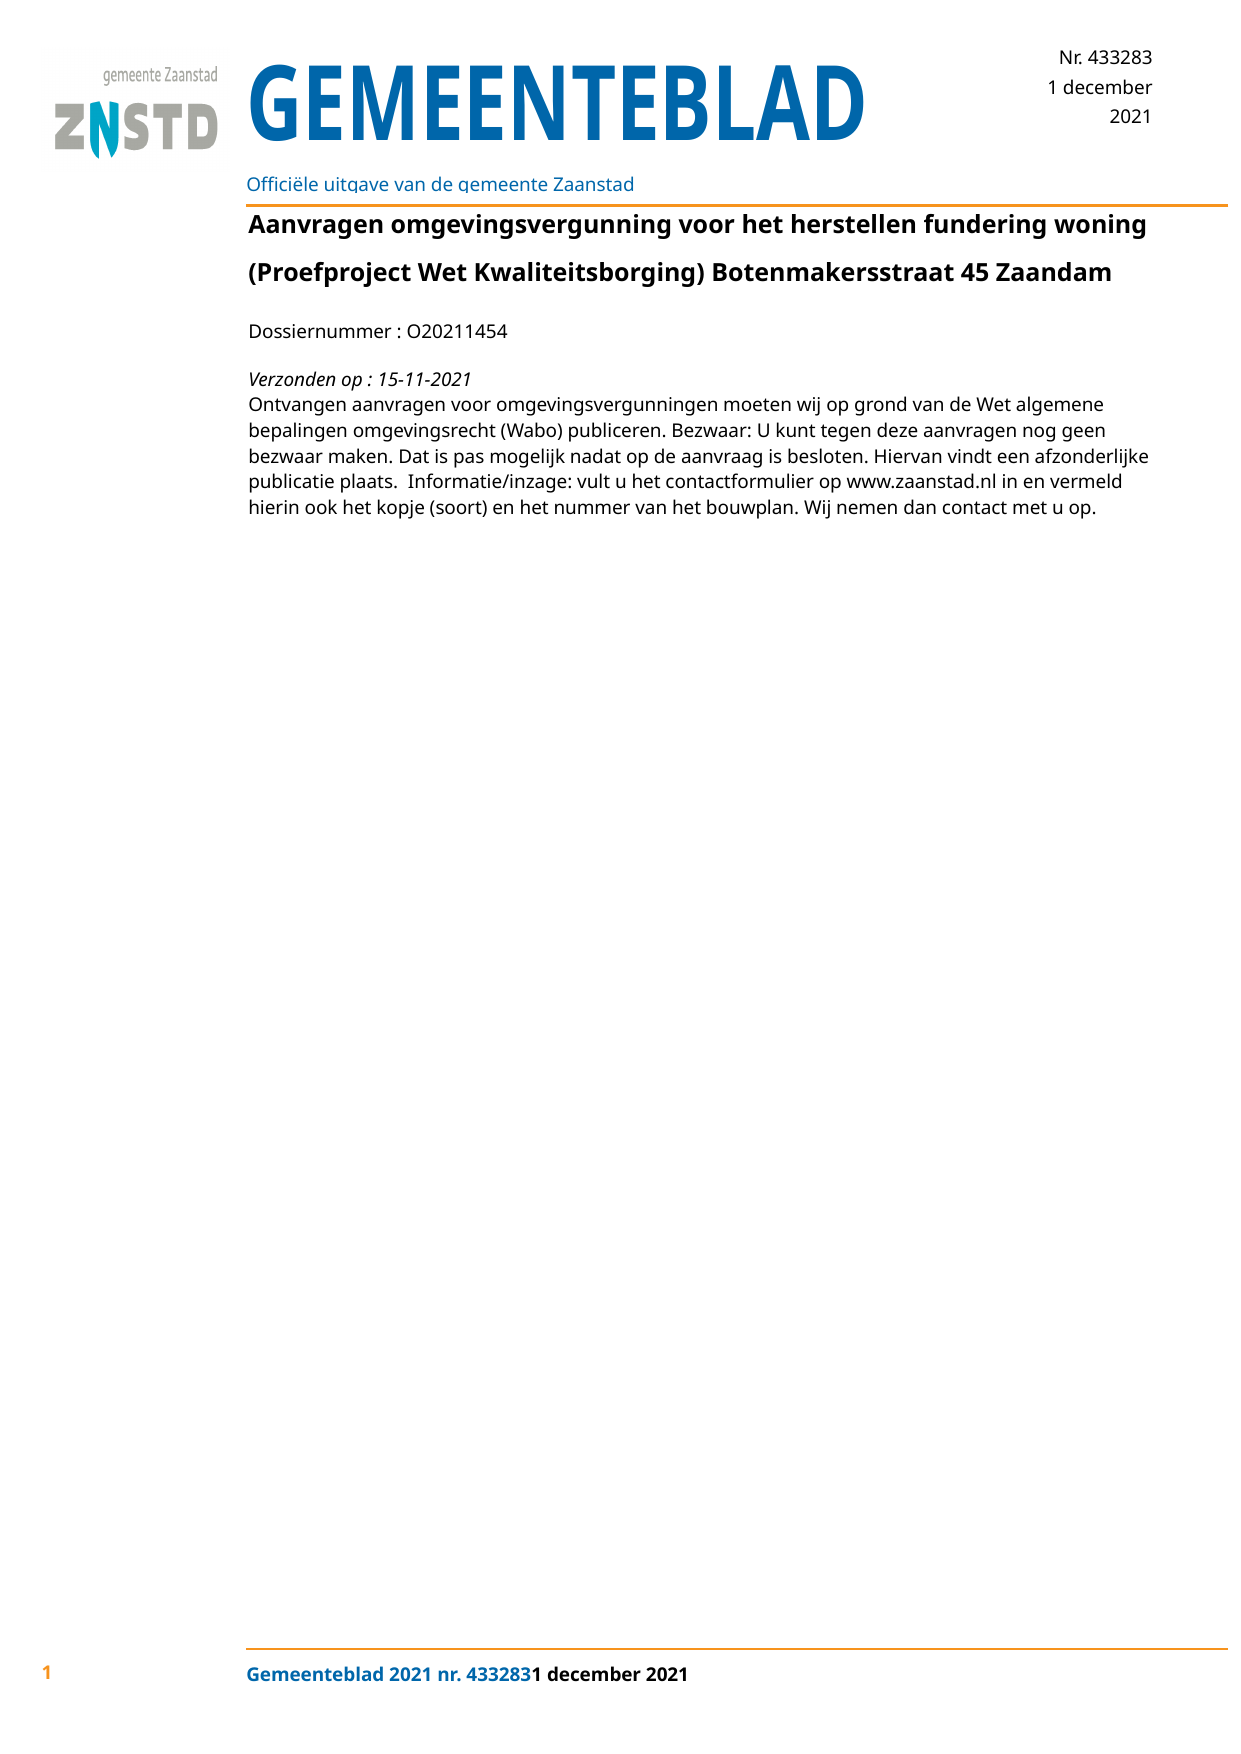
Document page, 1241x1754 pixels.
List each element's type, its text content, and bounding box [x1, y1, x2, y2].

text Aanvragen omgevingsvergunning voor het herstellen fundering woning (Proefproject Wet Kwaliteitsborging) Botenmakersstraat 45 Zaandam [248, 207, 1152, 288]
text Dossiernummer : O20211454 [248, 318, 1152, 344]
picture [41, 47, 231, 172]
text Ontvangen aanvragen voor omgevingsvergunningen moeten wij op grond van de Wet algemene bepalingen omgevingsrecht (Wabo) publiceren. Bezwaar: U kunt tegen deze aanvragen nog geen bezwaar maken. Dat is pas mogelijk nadat op de aanvraag is besloten. Hiervan vindt een afzonderlijke publicatie plaats. Informatie/inzage: vult u het contactformulier op www.zaanstad.nl in en vermeld hierin ook het kopje (soort) en het nummer van het bouwplan. Wij nemen dan contact met u op. [248, 391, 1152, 520]
text Verzonden op : 15-11-2021 [248, 366, 1152, 391]
